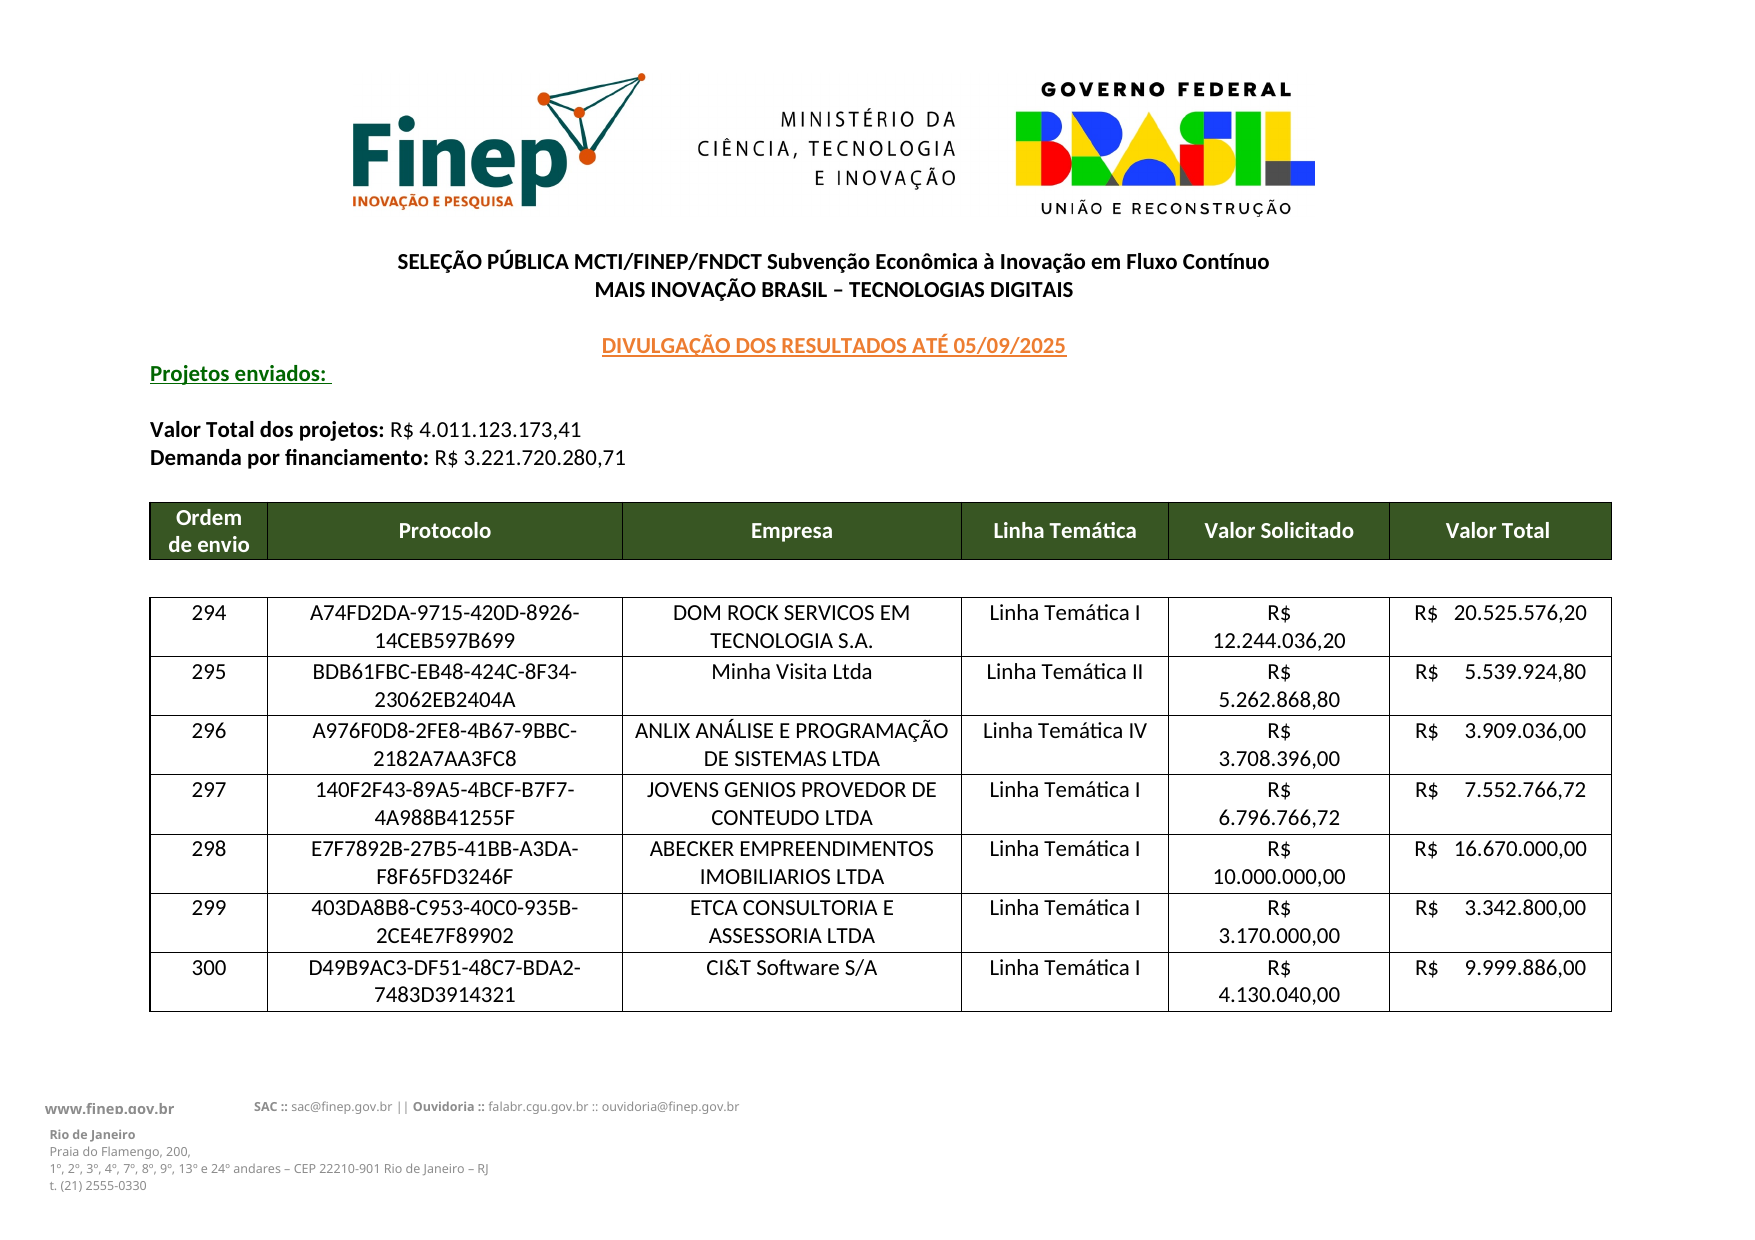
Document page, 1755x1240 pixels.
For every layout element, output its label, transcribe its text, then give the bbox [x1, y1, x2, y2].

table_cell 140F2F43-89A5-4BCF-B7F7-4A988B41255F [268, 775, 622, 833]
table_cell 300 [151, 953, 267, 1011]
table_cell ANLIX ANÁLISE E PROGRAMAÇÃO DE SISTEMAS LTDA [623, 716, 961, 774]
table_cell 295 [151, 657, 267, 715]
table_cell R$ 3.909.036,00 [1390, 716, 1611, 774]
table_cell Linha Temática II [962, 657, 1168, 715]
table_cell Minha Visita Ltda [623, 657, 961, 715]
table_cell R$ 12.244.036,20 [1169, 598, 1389, 656]
table_cell R$ 10.000.000,00 [1169, 835, 1389, 892]
table_cell 297 [151, 775, 267, 833]
table_cell DOM ROCK SERVICOS EM TECNOLOGIA S.A. [623, 598, 961, 656]
table_cell R$ 3.170.000,00 [1169, 894, 1389, 952]
table_cell Linha Temática I [962, 598, 1168, 656]
table_cell CI&T Software S/A [623, 953, 961, 1011]
table_cell A976F0D8-2FE8-4B67-9BBC-2182A7AA3FC8 [268, 716, 622, 774]
table_cell E7F7892B-27B5-41BB-A3DA-F8F65FD3246F [268, 835, 622, 892]
table_cell A74FD2DA-9715-420D-8926-14CEB597B699 [268, 598, 622, 656]
table_cell 299 [151, 894, 267, 952]
table_cell Linha Temática I [962, 775, 1168, 833]
table_cell 298 [151, 835, 267, 892]
table_cell Linha Temática I [962, 894, 1168, 952]
table_cell Linha Temática I [962, 835, 1168, 892]
table_cell 294 [151, 598, 267, 656]
table_cell R$ 9.999.886,00 [1390, 953, 1611, 1011]
table_cell Linha Temática I [962, 953, 1168, 1011]
table_cell ETCA CONSULTORIA E ASSESSORIA LTDA [623, 894, 961, 952]
table_cell R$ 20.525.576,20 [1390, 598, 1611, 656]
table_cell R$ 6.796.766,72 [1169, 775, 1389, 833]
table_cell R$ 16.670.000,00 [1390, 835, 1611, 892]
table_cell Linha Temática IV [962, 716, 1168, 774]
table_cell R$ 3.342.800,00 [1390, 894, 1611, 952]
table_cell ABECKER EMPREENDIMENTOS IMOBILIARIOS LTDA [623, 835, 961, 892]
table_cell JOVENS GENIOS PROVEDOR DE CONTEUDO LTDA [623, 775, 961, 833]
table_cell R$ 4.130.040,00 [1169, 953, 1389, 1011]
table_cell R$ 7.552.766,72 [1390, 775, 1611, 833]
table_cell 403DA8B8-C953-40C0-935B-2CE4E7F89902 [268, 894, 622, 952]
table_cell D49B9AC3-DF51-48C7-BDA2-7483D3914321 [268, 953, 622, 1011]
table_cell BDB61FBC-EB48-424C-8F34-23062EB2404A [268, 657, 622, 715]
table_cell R$ 3.708.396,00 [1169, 716, 1389, 774]
table_cell R$ 5.262.868,80 [1169, 657, 1389, 715]
table_cell R$ 5.539.924,80 [1390, 657, 1611, 715]
table_cell 296 [151, 716, 267, 774]
